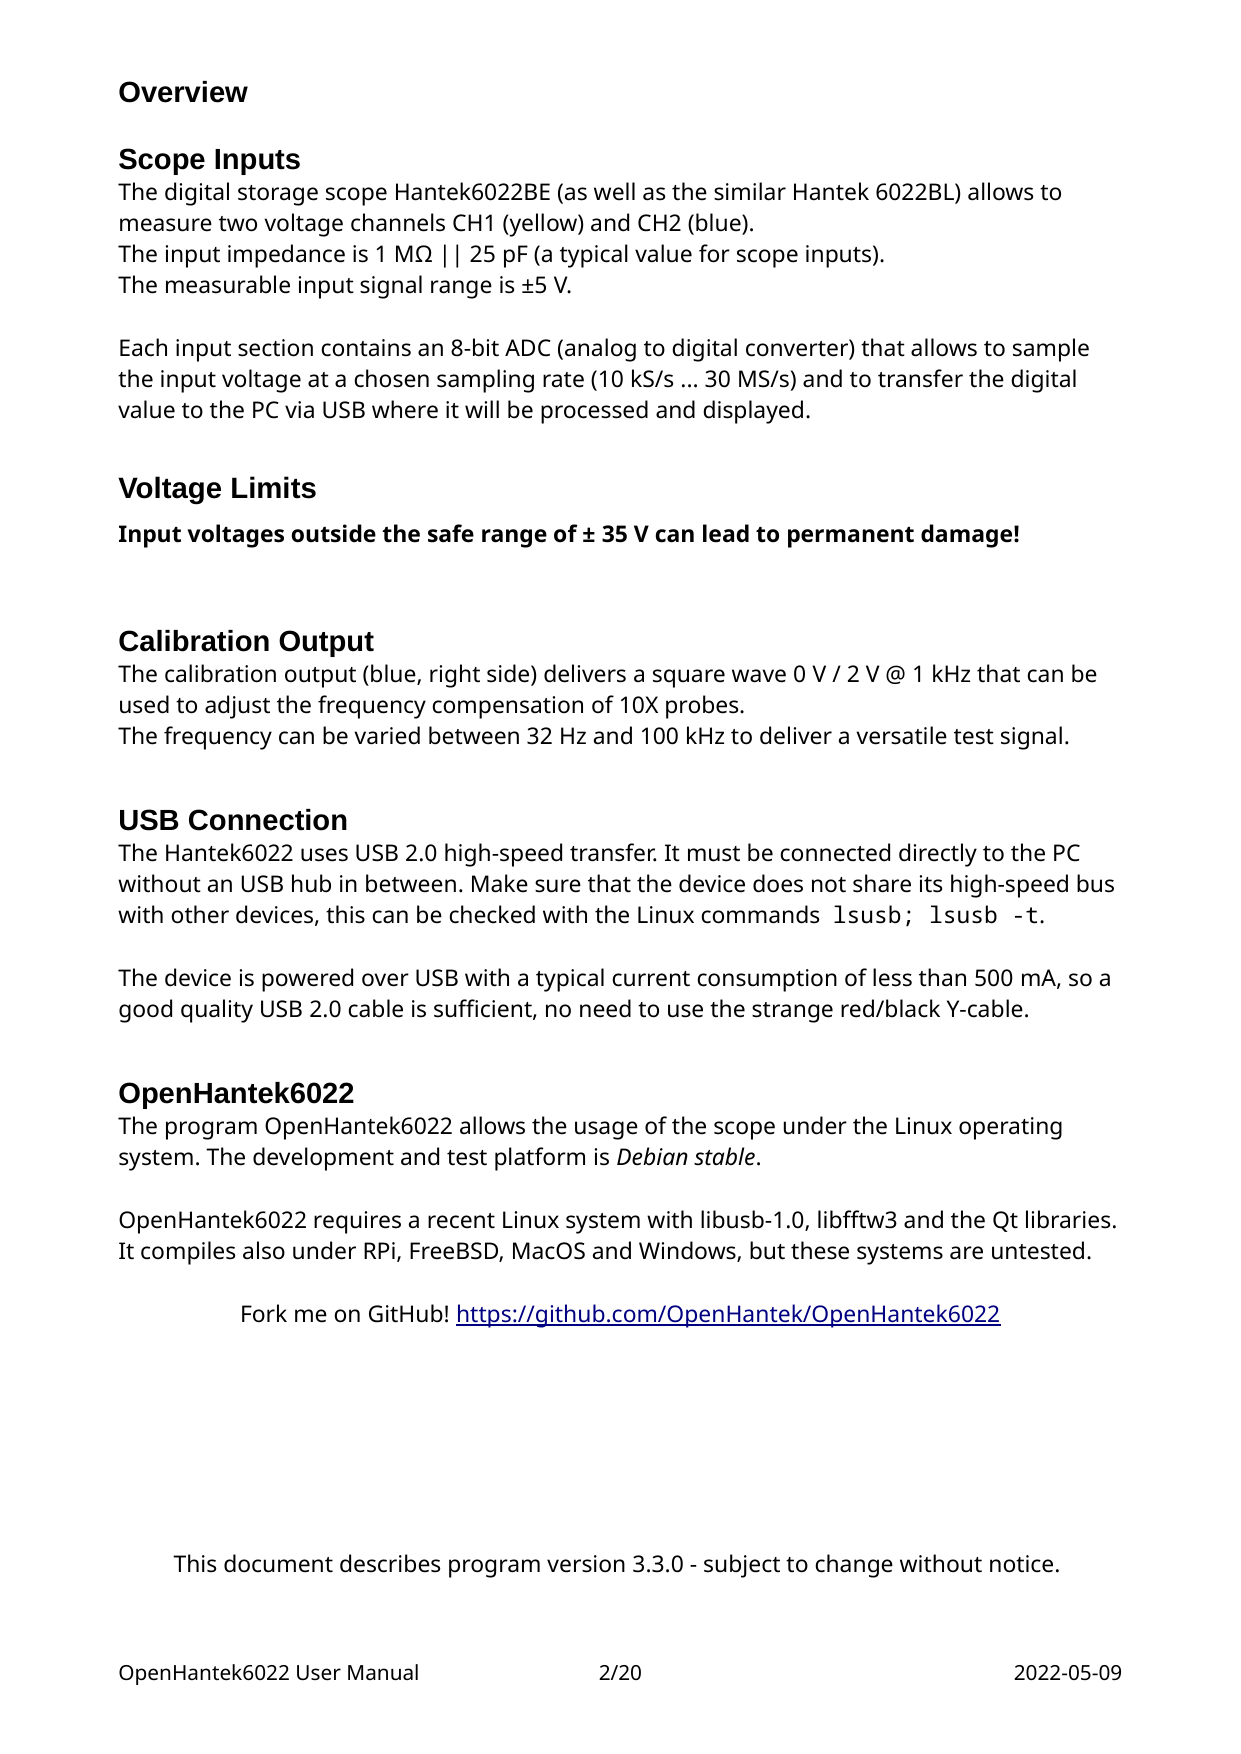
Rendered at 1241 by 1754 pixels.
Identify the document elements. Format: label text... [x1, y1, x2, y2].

text Input voltages outside the safe range of ± 35 V can lead to permanent damage! [118, 517, 1122, 549]
text Fork me on GitHub! https://github.com/OpenHantek/OpenHantek6022 [118, 1297, 1122, 1329]
subtitle Calibration Output [118, 624, 1122, 657]
subtitle OpenHantek6022 [118, 1076, 1122, 1110]
text The device is powered over USB with a typical current consumption of less than 500 mA, so a good quality USB 2.0 cable is sufficient, no need to use the strange red/black Y-cable. [118, 962, 1122, 1024]
subtitle Voltage Limits [118, 471, 1122, 505]
subtitle Scope Inputs [118, 142, 1122, 175]
text OpenHantek6022 requires a recent Linux system with libusb-1.0, libfftw3 and the Qt libraries. It compiles also under RPi, FreeBSD, MacOS and Windows, but these systems are untested. [118, 1204, 1122, 1266]
subtitle Overview [118, 75, 1122, 108]
subtitle USB Connection [118, 803, 1122, 837]
text The program OpenHantek6022 allows the usage of the scope under the Linux operating system. The development and test platform is Debian stable. [118, 1110, 1122, 1172]
text The measurable input signal range is ±5 V. [118, 269, 1122, 300]
text The input impedance is 1 MΩ || 25 pF (a typical value for scope inputs). [118, 238, 1122, 269]
text The digital storage scope Hantek6022BE (as well as the similar Hantek 6022BL) allows to measure two voltage channels CH1 (yellow) and CH2 (blue). [118, 175, 1122, 238]
text The Hantek6022 uses USB 2.0 high-speed transfer. It must be connected directly to the PC without an USB hub in between. Make sure that the device does not share its high-speed bus with other devices, this can be checked with the Linux commands lsusb; lsusb -t. [118, 837, 1122, 931]
text The frequency can be varied between 32 Hz and 100 kHz to deliver a versatile test signal. [118, 720, 1122, 751]
text This document describes program version 3.3.0 - subject to change without notice. [118, 1547, 1122, 1579]
text The calibration output (blue, right side) delivers a square wave 0 V / 2 V @ 1 kHz that can be used to adjust the frequency compensation of 10X probes. [118, 657, 1122, 720]
text Each input section contains an 8-bit ADC (analog to digital converter) that allows to sample the input voltage at a chosen sampling rate (10 kS/s ... 30 MS/s) and to transfer the digital value to the PC via USB where it will be processed and displayed. [118, 332, 1122, 425]
